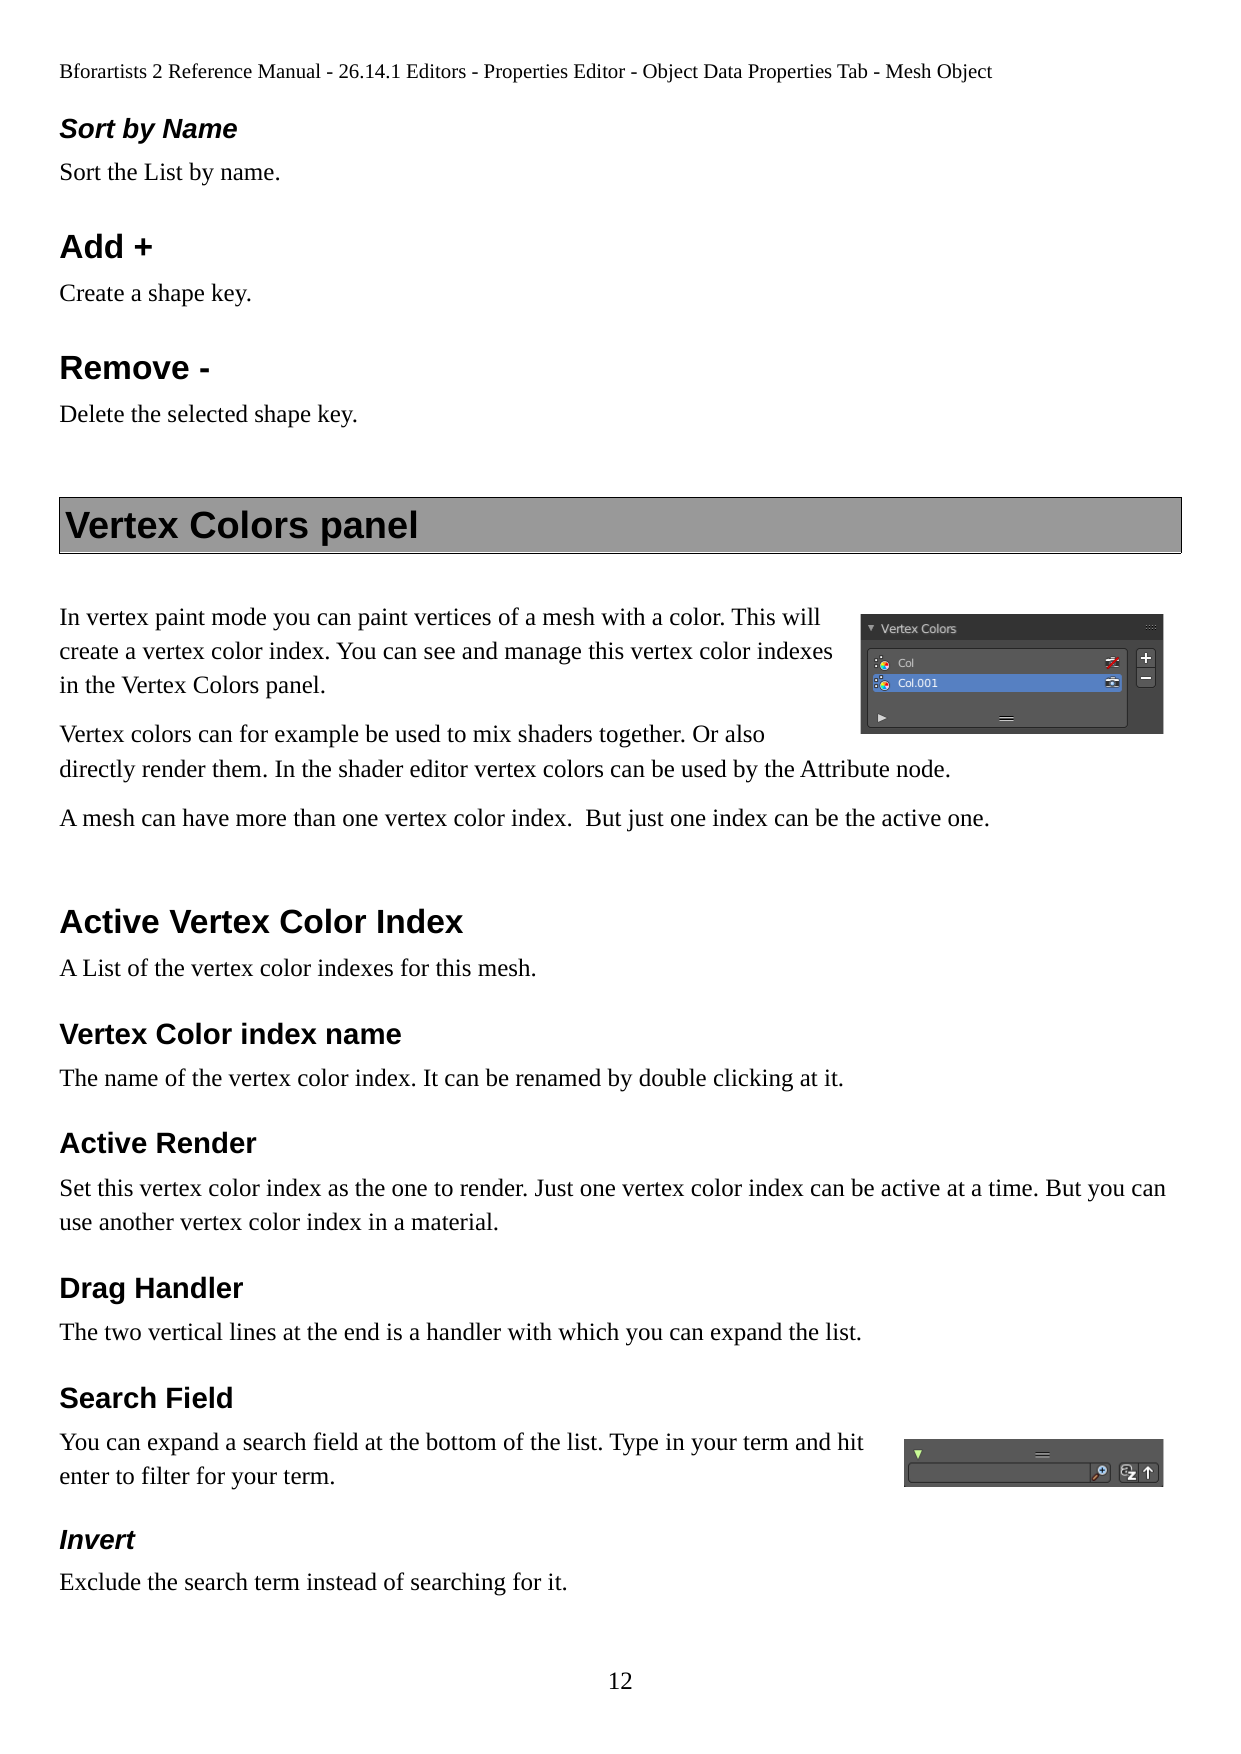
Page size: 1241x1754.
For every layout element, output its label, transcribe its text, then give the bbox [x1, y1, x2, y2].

text You can expand a search field at the bottom of the list. Type in your term and hit enter to filter for your term. [59, 1427, 1181, 1490]
picture [860, 614, 1164, 734]
subtitle Sort by Name [59, 113, 1181, 144]
text The two vertical lines at the end is a handler with which you can expand the list. [59, 1317, 1181, 1346]
table_header Vertex Colors panel [60, 498, 1181, 552]
text Create a shape key. [59, 278, 1181, 307]
picture [904, 1439, 1164, 1487]
text Set this vertex color index as the one to render. Just one vertex color index can be active at a time. But you can use another vertex color index in a material. [59, 1173, 1181, 1236]
subtitle Add + [59, 227, 1181, 266]
text In vertex paint mode you can paint vertices of a mesh with a color. This will create a vertex color index. You can see and manage this vertex color indexes in the Vertex Colors panel. [59, 602, 1181, 699]
text A mesh can have more than one vertex color index. But just one index can be the active one. [59, 803, 1181, 832]
text The name of the vertex color index. It can be renamed by double clicking at it. [59, 1063, 1181, 1092]
subtitle Vertex Color index name [59, 1017, 1181, 1050]
subtitle Search Field [59, 1381, 1181, 1414]
subtitle Invert [59, 1523, 1181, 1555]
subtitle Active Render [59, 1126, 1181, 1160]
text Delete the selected shape key. [59, 399, 1181, 428]
subtitle Drag Handler [59, 1271, 1181, 1304]
text A List of the vertex color indexes for this mesh. [59, 953, 1181, 982]
subtitle Remove - [59, 348, 1181, 387]
text Vertex colors can for example be used to mix shaders together. Or also directly render them. In the shader editor vertex colors can be used by the Attribute node. [59, 719, 1181, 783]
text Sort the List by name. [59, 157, 1181, 186]
subtitle Active Vertex Color Index [59, 902, 1181, 940]
text Exclude the search term instead of searching for it. [59, 1567, 1181, 1596]
